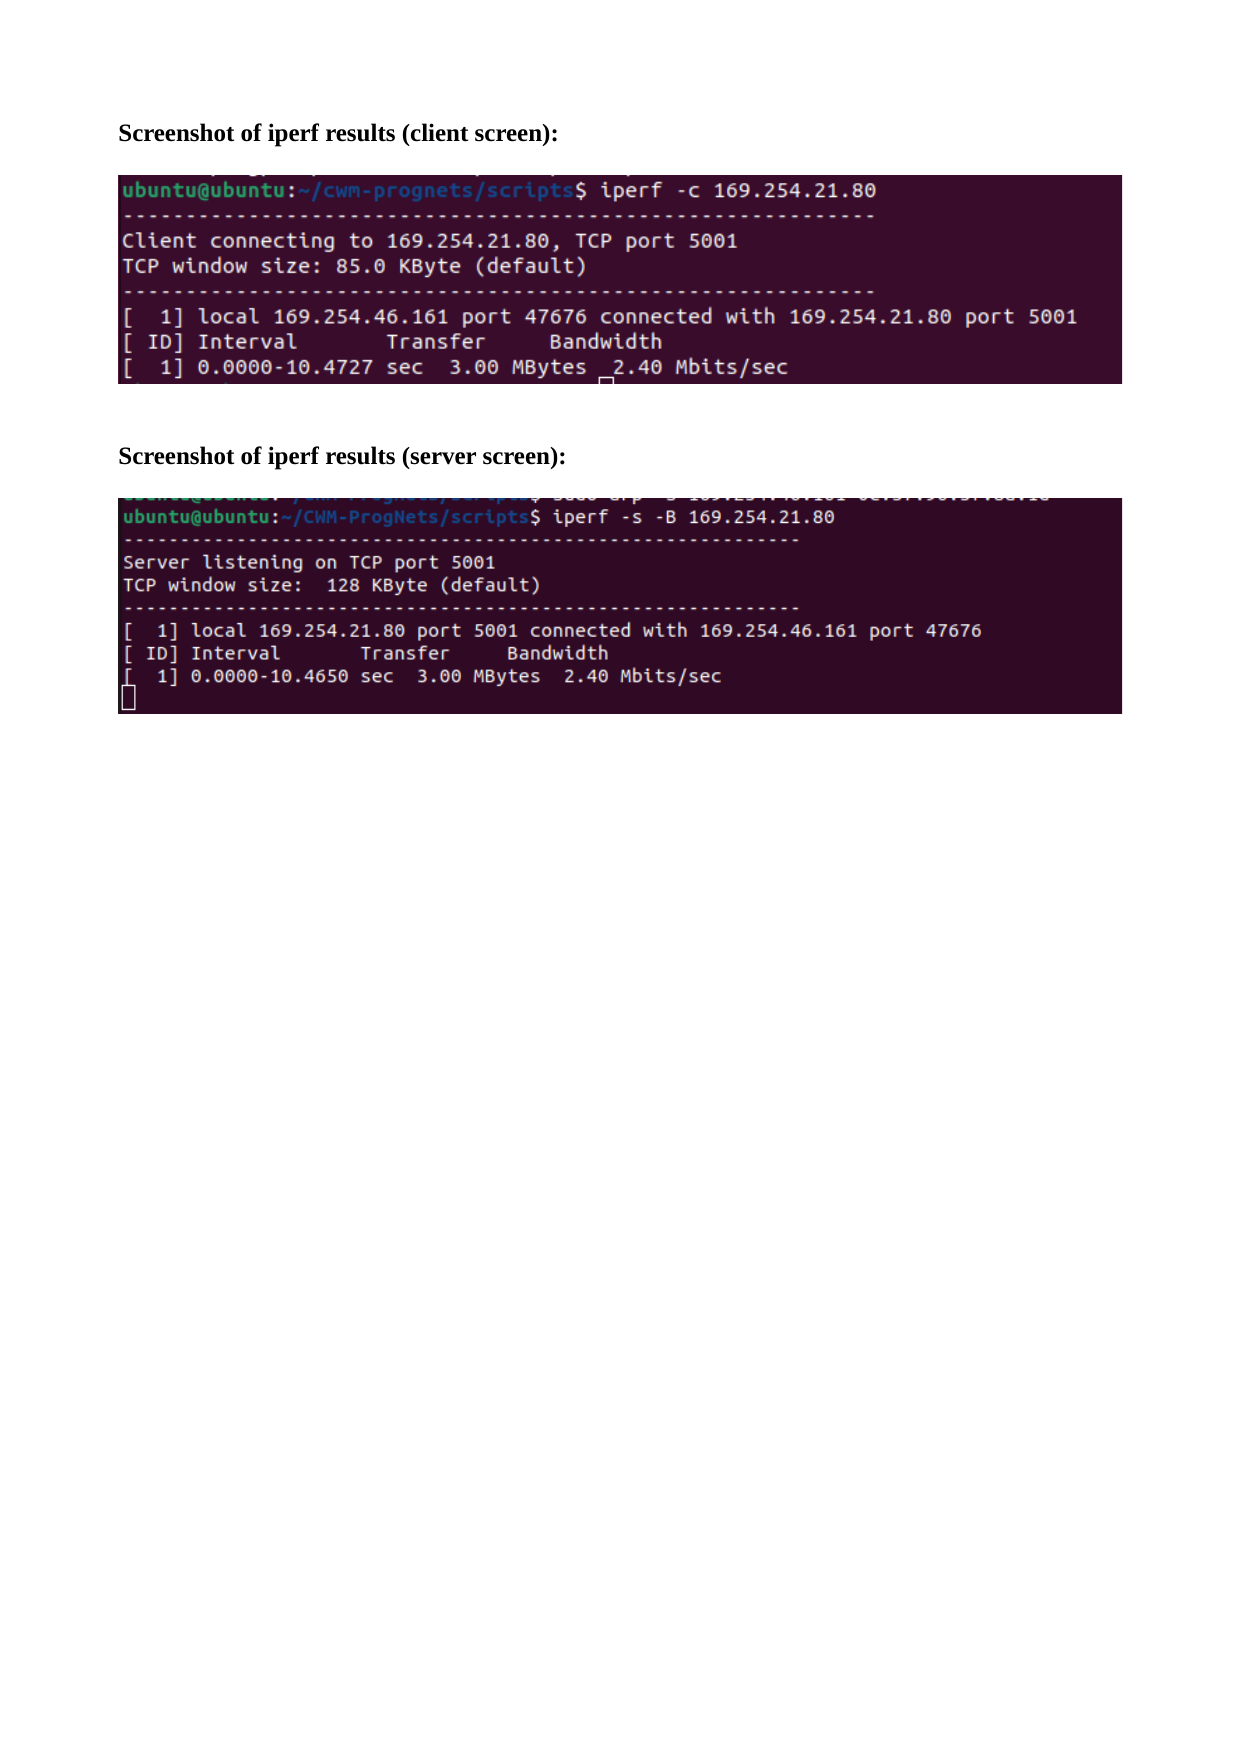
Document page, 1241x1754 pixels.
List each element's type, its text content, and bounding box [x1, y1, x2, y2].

picture [118, 175, 1123, 384]
text Screenshot of iperf results (server screen): [118, 441, 1122, 470]
picture [118, 498, 1123, 714]
text Screenshot of iperf results (client screen): [118, 118, 1122, 147]
